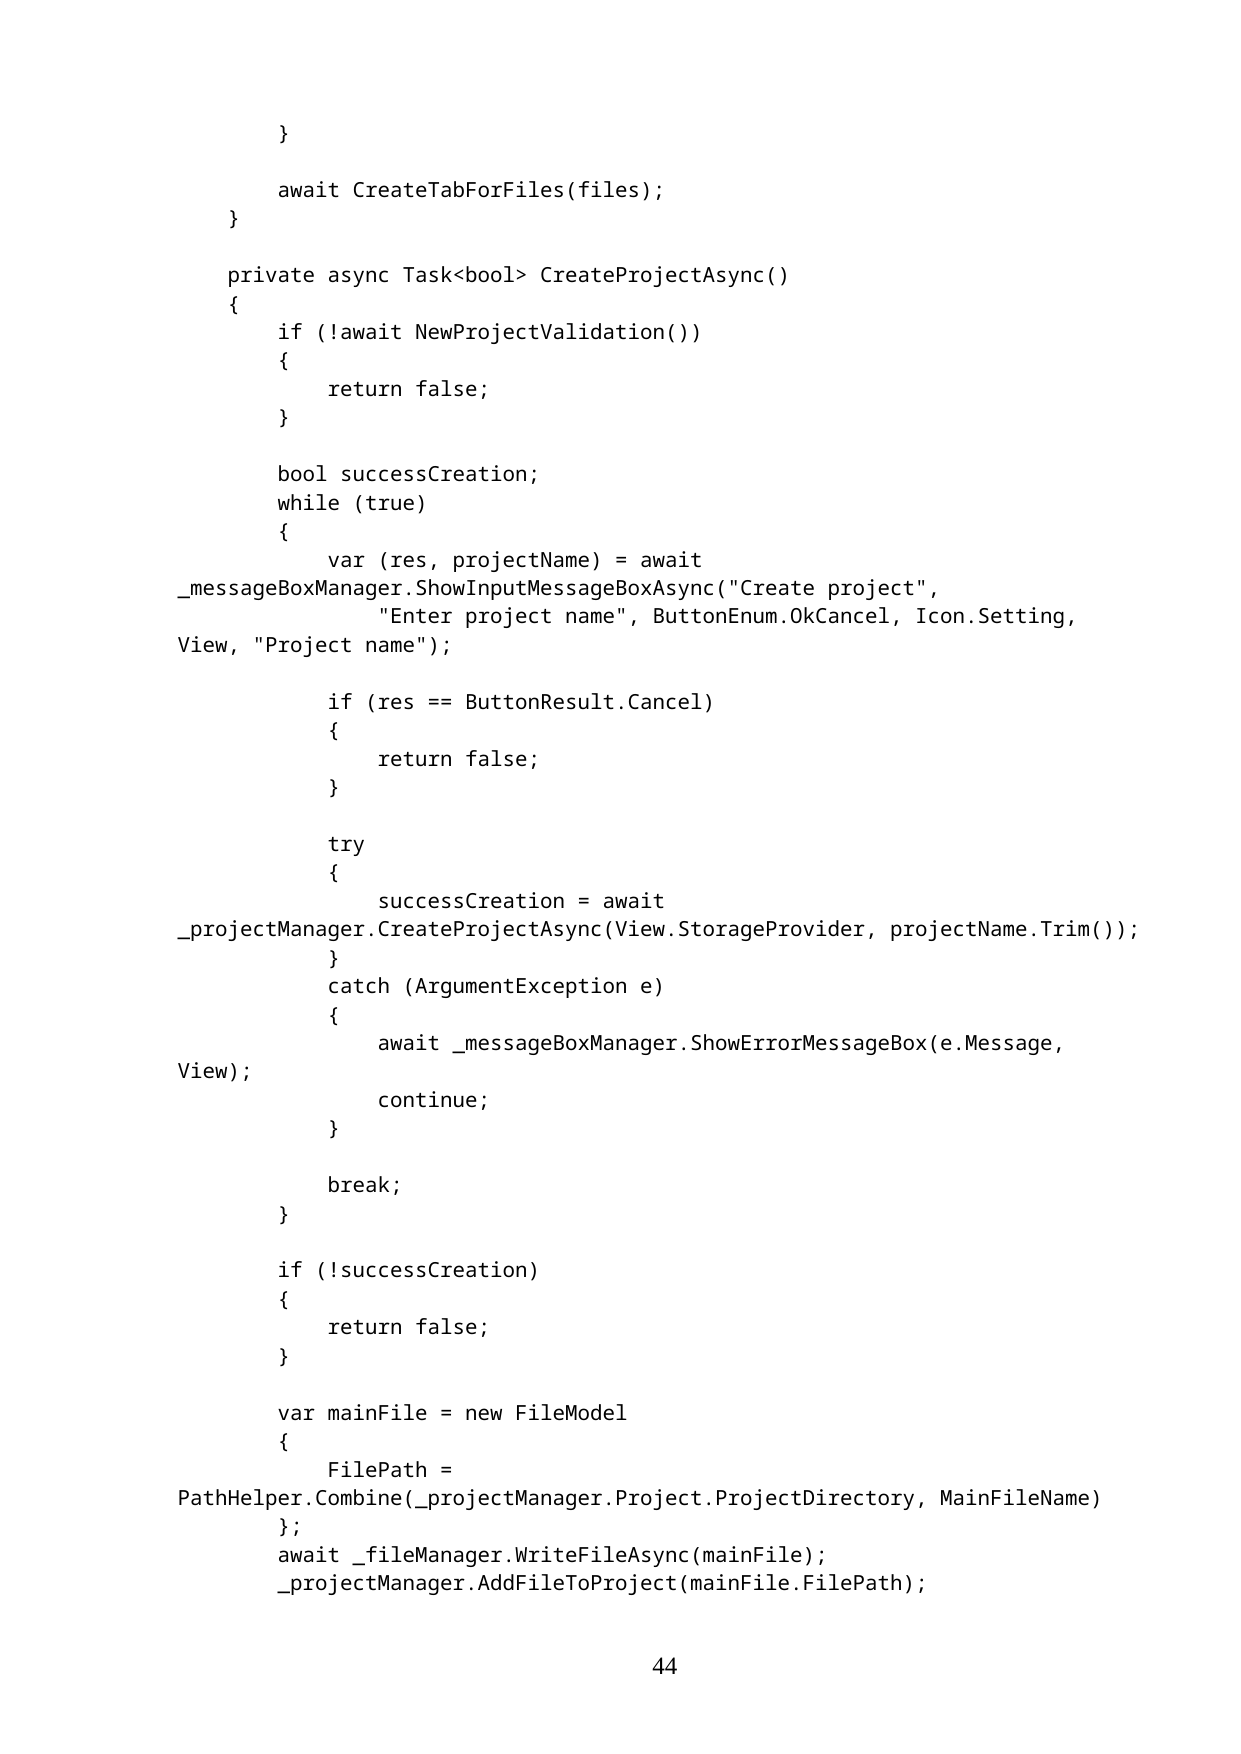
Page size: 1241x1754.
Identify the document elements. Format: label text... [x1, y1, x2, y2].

table_header } await CreateTabForFiles(files); } private async Task<bool> CreateProjectAsync() { if (!await NewProjectValidation()) { return false; } bool successCreation; while (true) { var (res, projectName) = await _messageBoxManager.ShowInputMessageBoxAsync("Create project", "Enter project name", ButtonEnum.OkCancel, Icon.Setting, View, "Project name"); if (res == ButtonResult.Cancel) { return false; } try { successCreation = await _projectManager.CreateProjectAsync(View.StorageProvider, projectName.Trim()); } catch (ArgumentException e) { await _messageBoxManager.ShowErrorMessageBox(e.Message, View); continue; } break; } if (!successCreation) { return false; } var mainFile = new FileModel { FilePath = PathHelper.Combine(_projectManager.Project.ProjectDirectory, MainFileName) }; await _fileManager.WriteFileAsync(mainFile); _projectManager.AddFileToProject(mainFile.FilePath); [177, 118, 1152, 1597]
